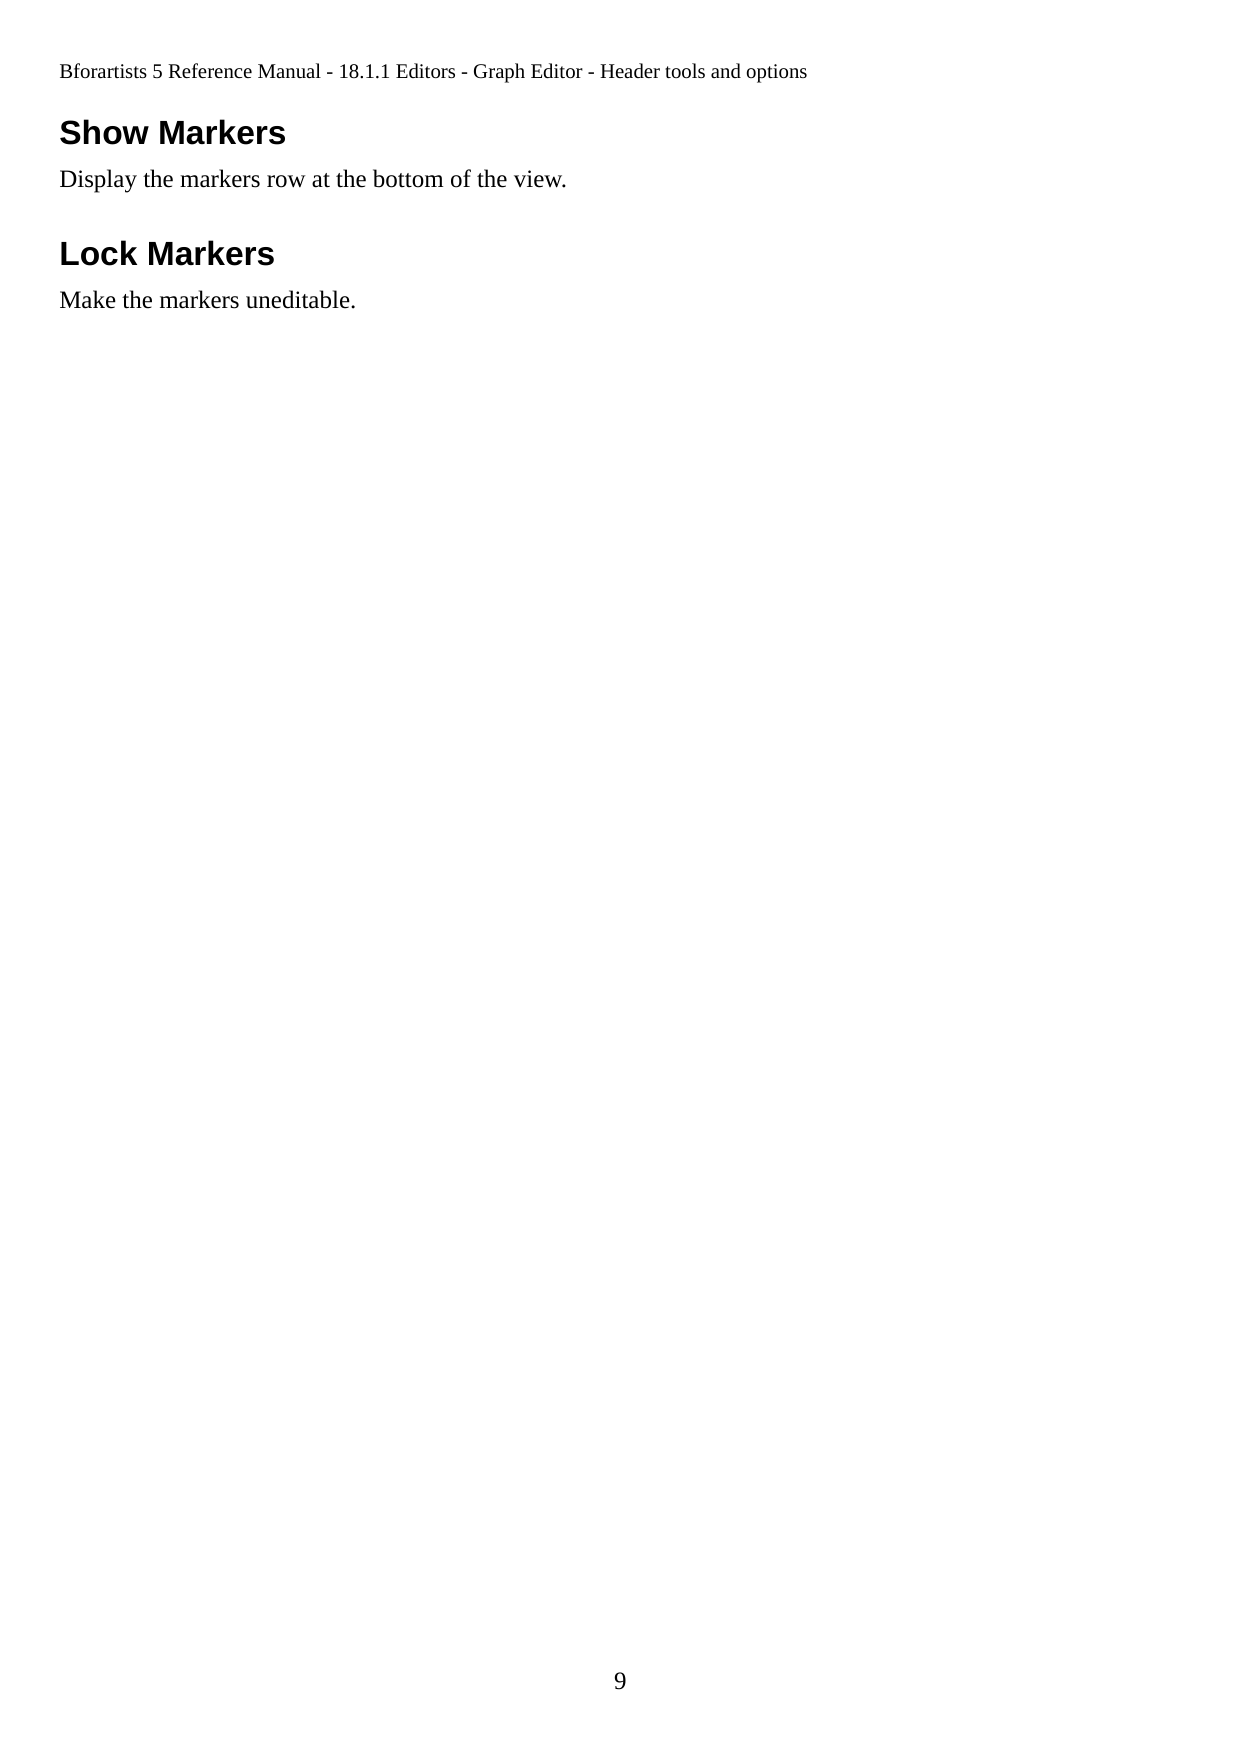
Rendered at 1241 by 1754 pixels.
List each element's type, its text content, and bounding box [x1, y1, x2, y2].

text Display the markers row at the bottom of the view. [59, 164, 1181, 192]
text Make the markers uneditable. [59, 285, 1181, 313]
subtitle Show Markers [59, 113, 1181, 151]
subtitle Lock Markers [59, 234, 1181, 272]
